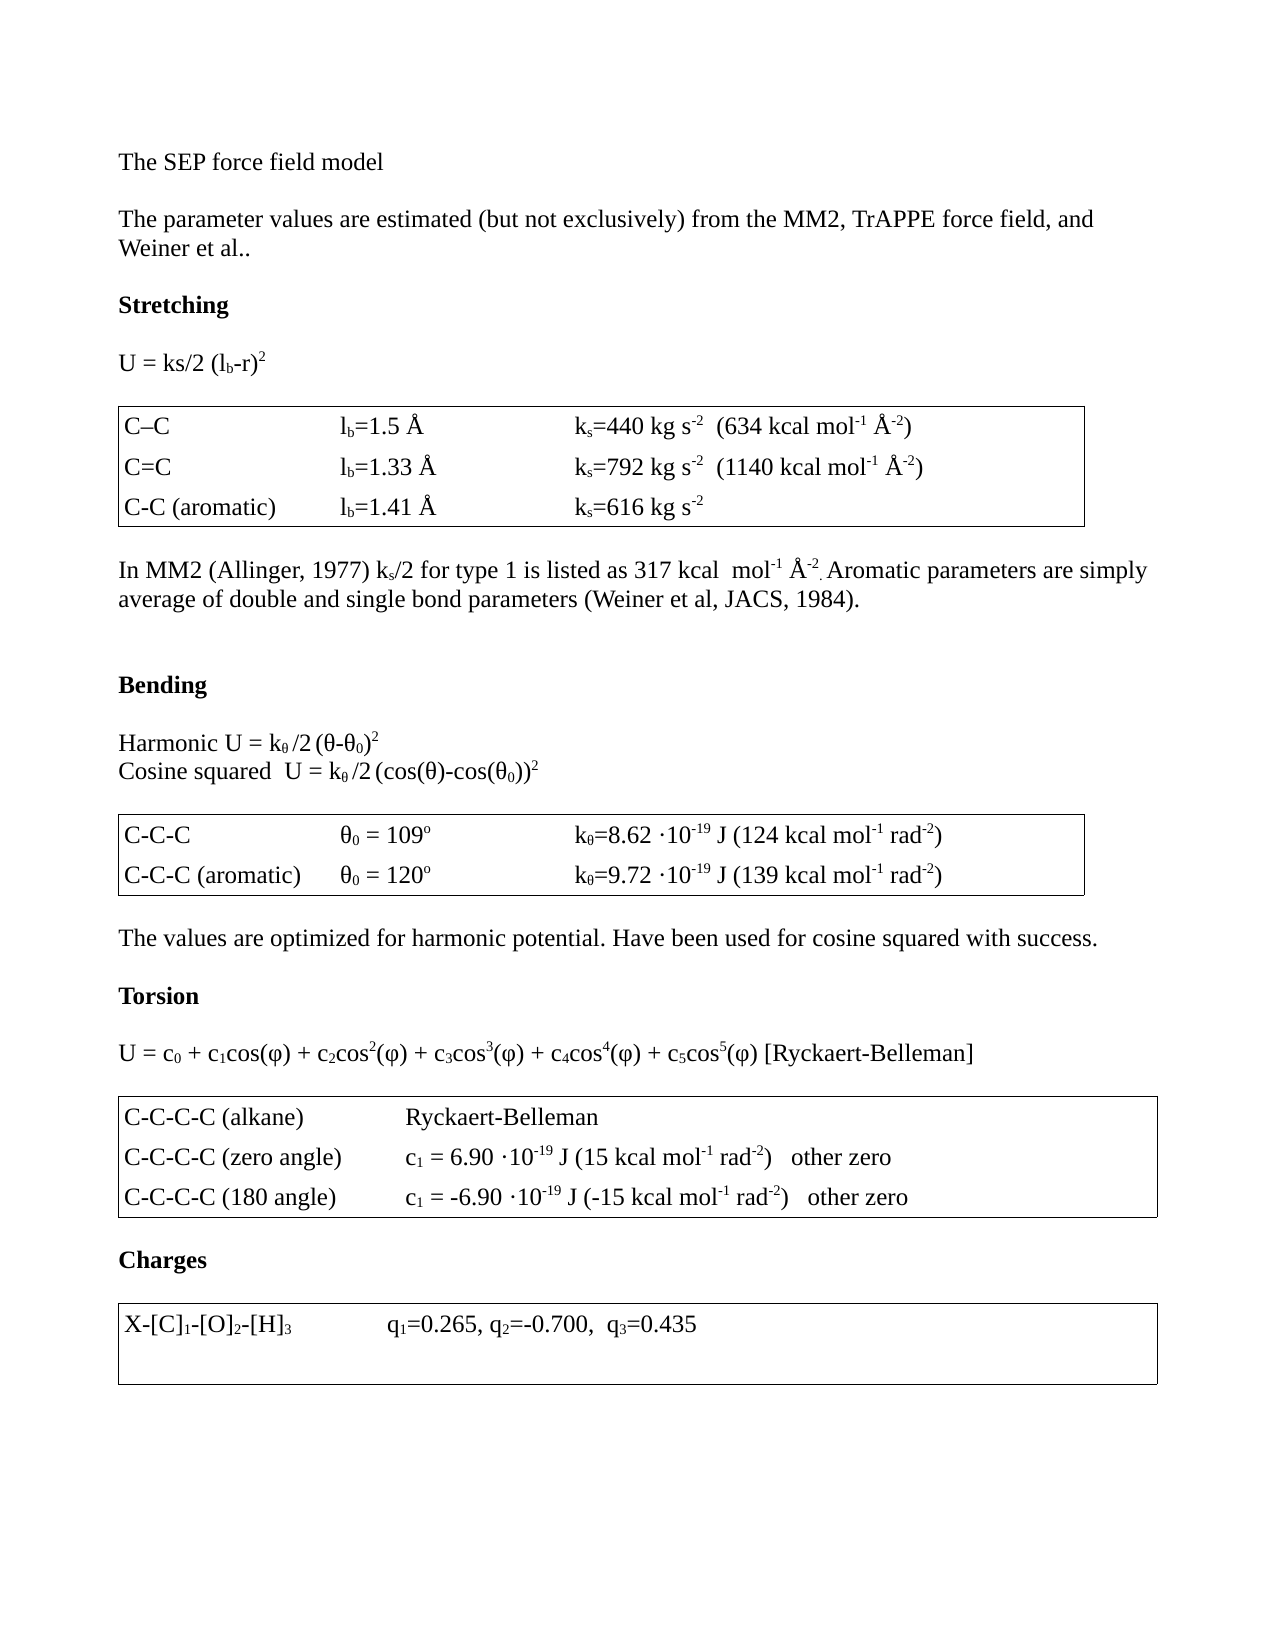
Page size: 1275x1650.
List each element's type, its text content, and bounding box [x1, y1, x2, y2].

text In MM2 (Allinger, 1977) ks/2 for type 1 is listed as 317 kcal mol-1 Å-2. Aromatic parameters are simply average of double and single bond parameters (Weiner et al, JACS, 1984). [118, 555, 1157, 613]
table_cell ks=792 kg s-2 (1140 kcal mol-1 Å-2) [569, 446, 1084, 486]
table_header ks=440 kg s-2 (634 kcal mol-1 Å-2) [569, 407, 1084, 446]
text U = c0 + c1cos(φ) + c2cos2(φ) + c3cos3(φ) + c4cos4(φ) + c5cos5(φ) [Ryckaert-Belleman] [118, 1038, 1157, 1067]
text U = ks/2 (lb-r)2 [118, 348, 1157, 377]
table_header C-C-C [119, 815, 334, 854]
text Stretching [118, 291, 1157, 319]
table_cell c1 = 6.90 ·10-19 J (15 kcal mol-1 rad-2) other zero [399, 1136, 1157, 1176]
table_cell θ0 = 120o [334, 854, 569, 894]
text Torsion [118, 981, 1157, 1009]
table_cell [119, 1343, 381, 1383]
text Bending [118, 670, 1157, 699]
table_header Ryckaert-Belleman [399, 1097, 1157, 1136]
table_cell C-C-C-C (zero angle) [119, 1136, 399, 1176]
text The parameter values are estimated (but not exclusively) from the MM2, TrAPPE force field, and Weiner et al.. [118, 204, 1157, 262]
table_cell lb=1.41 Å [334, 486, 569, 526]
table_cell lb=1.33 Å [334, 446, 569, 486]
text Cosine squared U = kθ /2 (cos(θ)-cos(θ0))2 [118, 756, 1157, 785]
table_cell [381, 1343, 1157, 1383]
text Harmonic U = kθ /2 (θ-θ0)2 [118, 728, 1157, 756]
table_header C–C [119, 407, 334, 446]
table_header q1=0.265, q2=-0.700, q3=0.435 [381, 1304, 1157, 1343]
table_cell C-C-C (aromatic) [119, 854, 334, 894]
text The SEP force field model [118, 147, 1157, 176]
table_cell C-C (aromatic) [119, 486, 334, 526]
text The values are optimized for harmonic potential. Have been used for cosine squared with success. [118, 923, 1157, 952]
table_cell kθ=9.72 ·10-19 J (139 kcal mol-1 rad-2) [569, 854, 1084, 894]
table_cell C=C [119, 446, 334, 486]
table_header kθ=8.62 ·10-19 J (124 kcal mol-1 rad-2) [569, 815, 1084, 854]
table_cell C-C-C-C (180 angle) [119, 1176, 399, 1217]
text Charges [118, 1245, 1157, 1274]
table_cell c1 = -6.90 ·10-19 J (-15 kcal mol-1 rad-2) other zero [399, 1176, 1157, 1217]
table_header C-C-C-C (alkane) [119, 1097, 399, 1136]
table_header lb=1.5 Å [334, 407, 569, 446]
table_header X-[C]1-[O]2-[H]3 [119, 1304, 381, 1343]
table_cell ks=616 kg s-2 [569, 486, 1084, 526]
table_header θ0 = 109o [334, 815, 569, 854]
